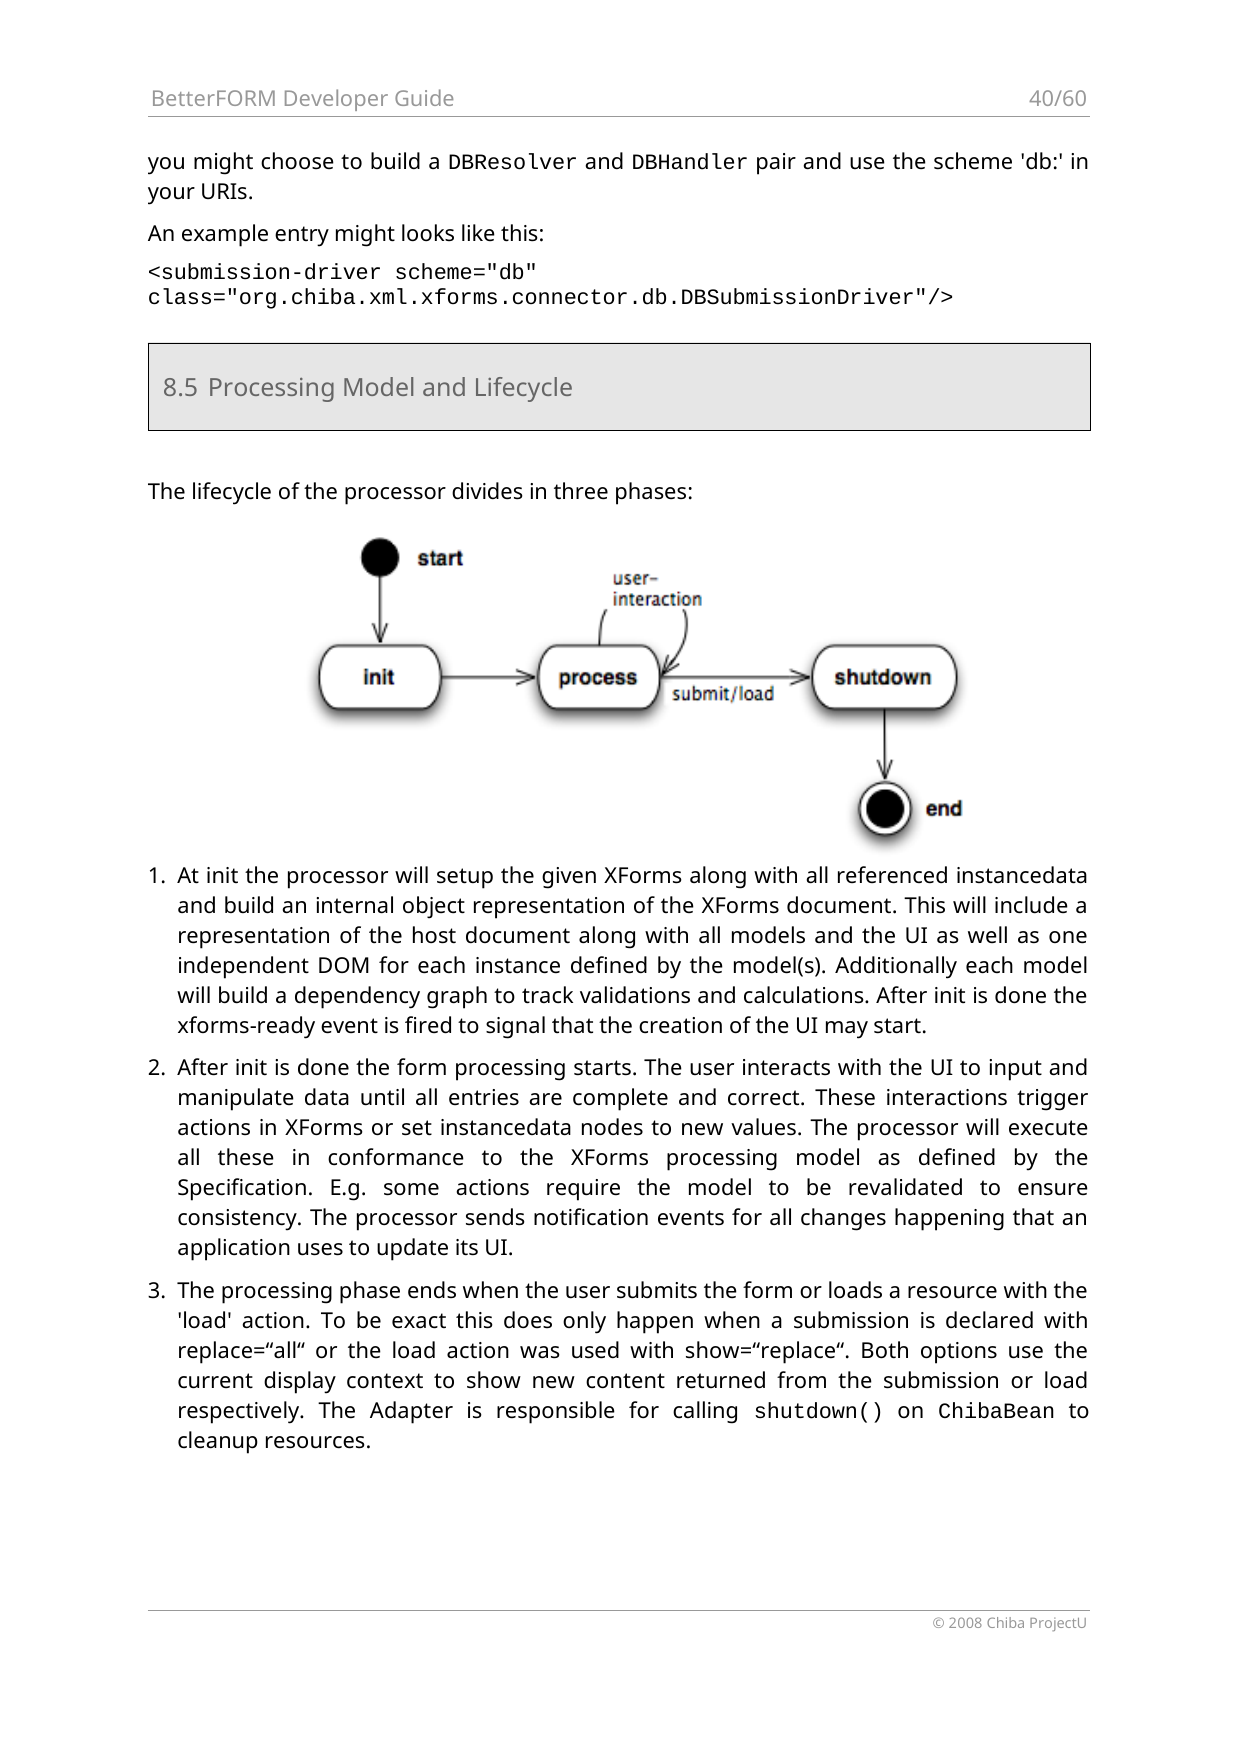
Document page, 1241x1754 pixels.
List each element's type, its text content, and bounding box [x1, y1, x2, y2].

subtitle Processing Model and Lifecycle [149, 344, 1090, 430]
text The lifecycle of the processor divides in three phases: [148, 476, 1090, 506]
text you might choose to build a DBResolver and DBHandler pair and use the scheme 'db:' in your URIs. [148, 146, 1090, 206]
text An example entry might looks like this: [148, 218, 1090, 248]
list The processing phase ends when the user submits the form or loads a resource with the 'load' action. To be exact this does only happen when a submission is declared with replace=“all“ or the load action was used with show=“replace“. Both options use the current display context to show new content returned from the submission or load respectively. The Adapter is responsible for calling shutdown() on ChibaBean to cleanup resources. [148, 1275, 1090, 1455]
picture [300, 536, 975, 860]
list After init is done the form processing starts. The user interacts with the UI to input and manipulate data until all entries are complete and correct. These interactions trigger actions in XForms or set instancedata nodes to new values. The processor will execute all these in conformance to the XForms processing model as defined by the Specification. E.g. some actions require the model to be revalidated to ensure consistency. The processor sends notification events for all changes happening that an application uses to update its UI. [148, 1052, 1090, 1262]
list At init the processor will setup the given XForms along with all referenced instancedata and build an internal object representation of the XForms document. This will include a representation of the host document along with all models and the UI as well as one independent DOM for each instance defined by the model(s). Additionally each model will build a dependency graph to track validations and calculations. After init is done the xforms-ready event is fired to signal that the creation of the UI may start. [148, 518, 1090, 1040]
text <submission-driver scheme="db" class="org.chiba.xml.xforms.connector.db.DBSubmissionDriver"/> [148, 261, 1090, 311]
